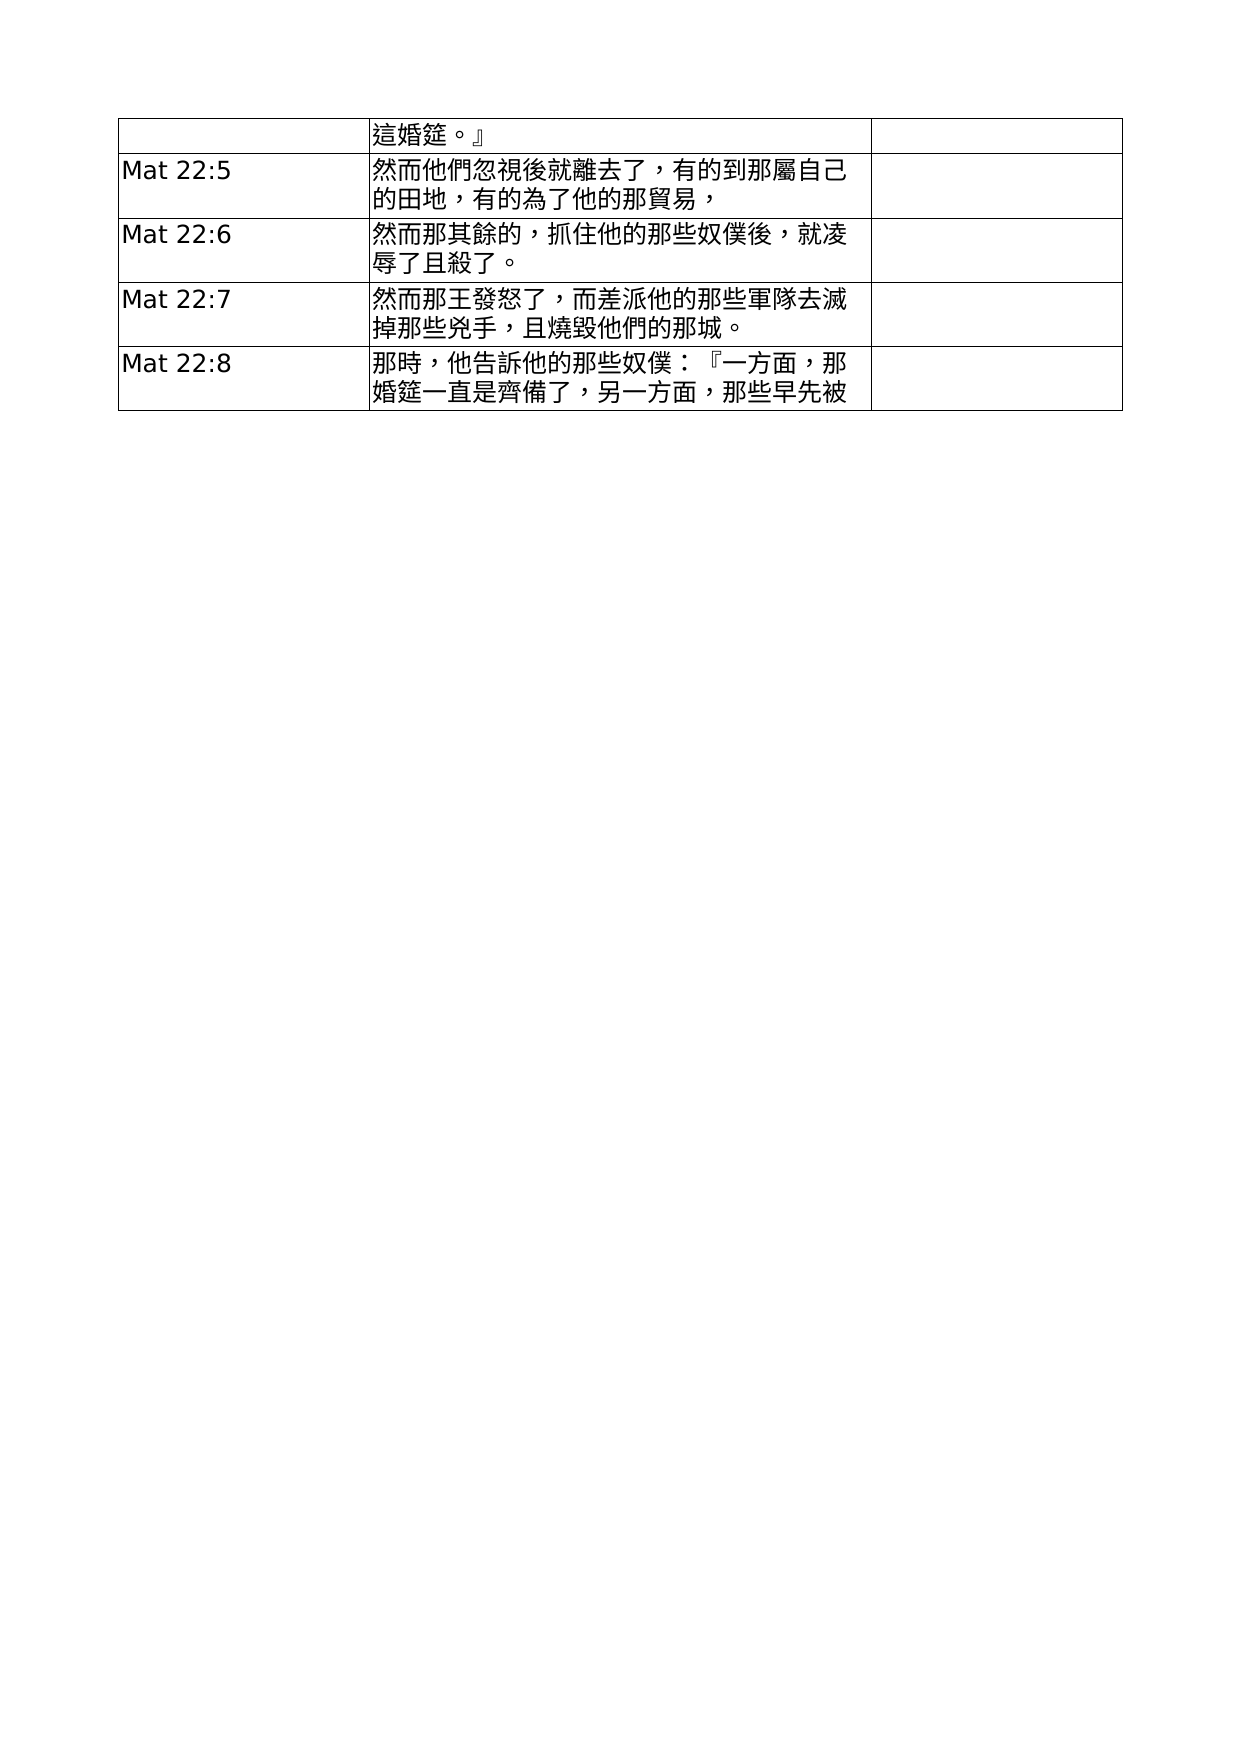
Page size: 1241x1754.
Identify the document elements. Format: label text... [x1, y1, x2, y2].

table_cell 然而那王發怒了，而差派他的那些軍隊去滅掉那些兇手，且燒毀他們的那城。 [370, 283, 871, 346]
table_cell Mat 22:8 [119, 347, 369, 410]
table_cell [872, 154, 1122, 217]
table_cell [872, 283, 1122, 346]
table_cell Mat 22:6 [119, 219, 369, 282]
table_cell 然而那其餘的，抓住他的那些奴僕後，就凌辱了且殺了。 [370, 219, 871, 282]
table_cell [119, 119, 369, 153]
table_cell Mat 22:7 [119, 283, 369, 346]
table_cell 然而他們忽視後就離去了，有的到那屬自己的田地，有的為了他的那貿易， [370, 154, 871, 217]
table_cell 這婚筵。』 [370, 119, 871, 153]
table_cell [872, 347, 1122, 410]
table_cell [872, 119, 1122, 153]
table_cell 那時，他告訴他的那些奴僕：『一方面，那婚筵一直是齊備了，另一方面，那些早先被 [370, 347, 871, 410]
table_cell [872, 219, 1122, 282]
table_cell Mat 22:5 [119, 154, 369, 217]
